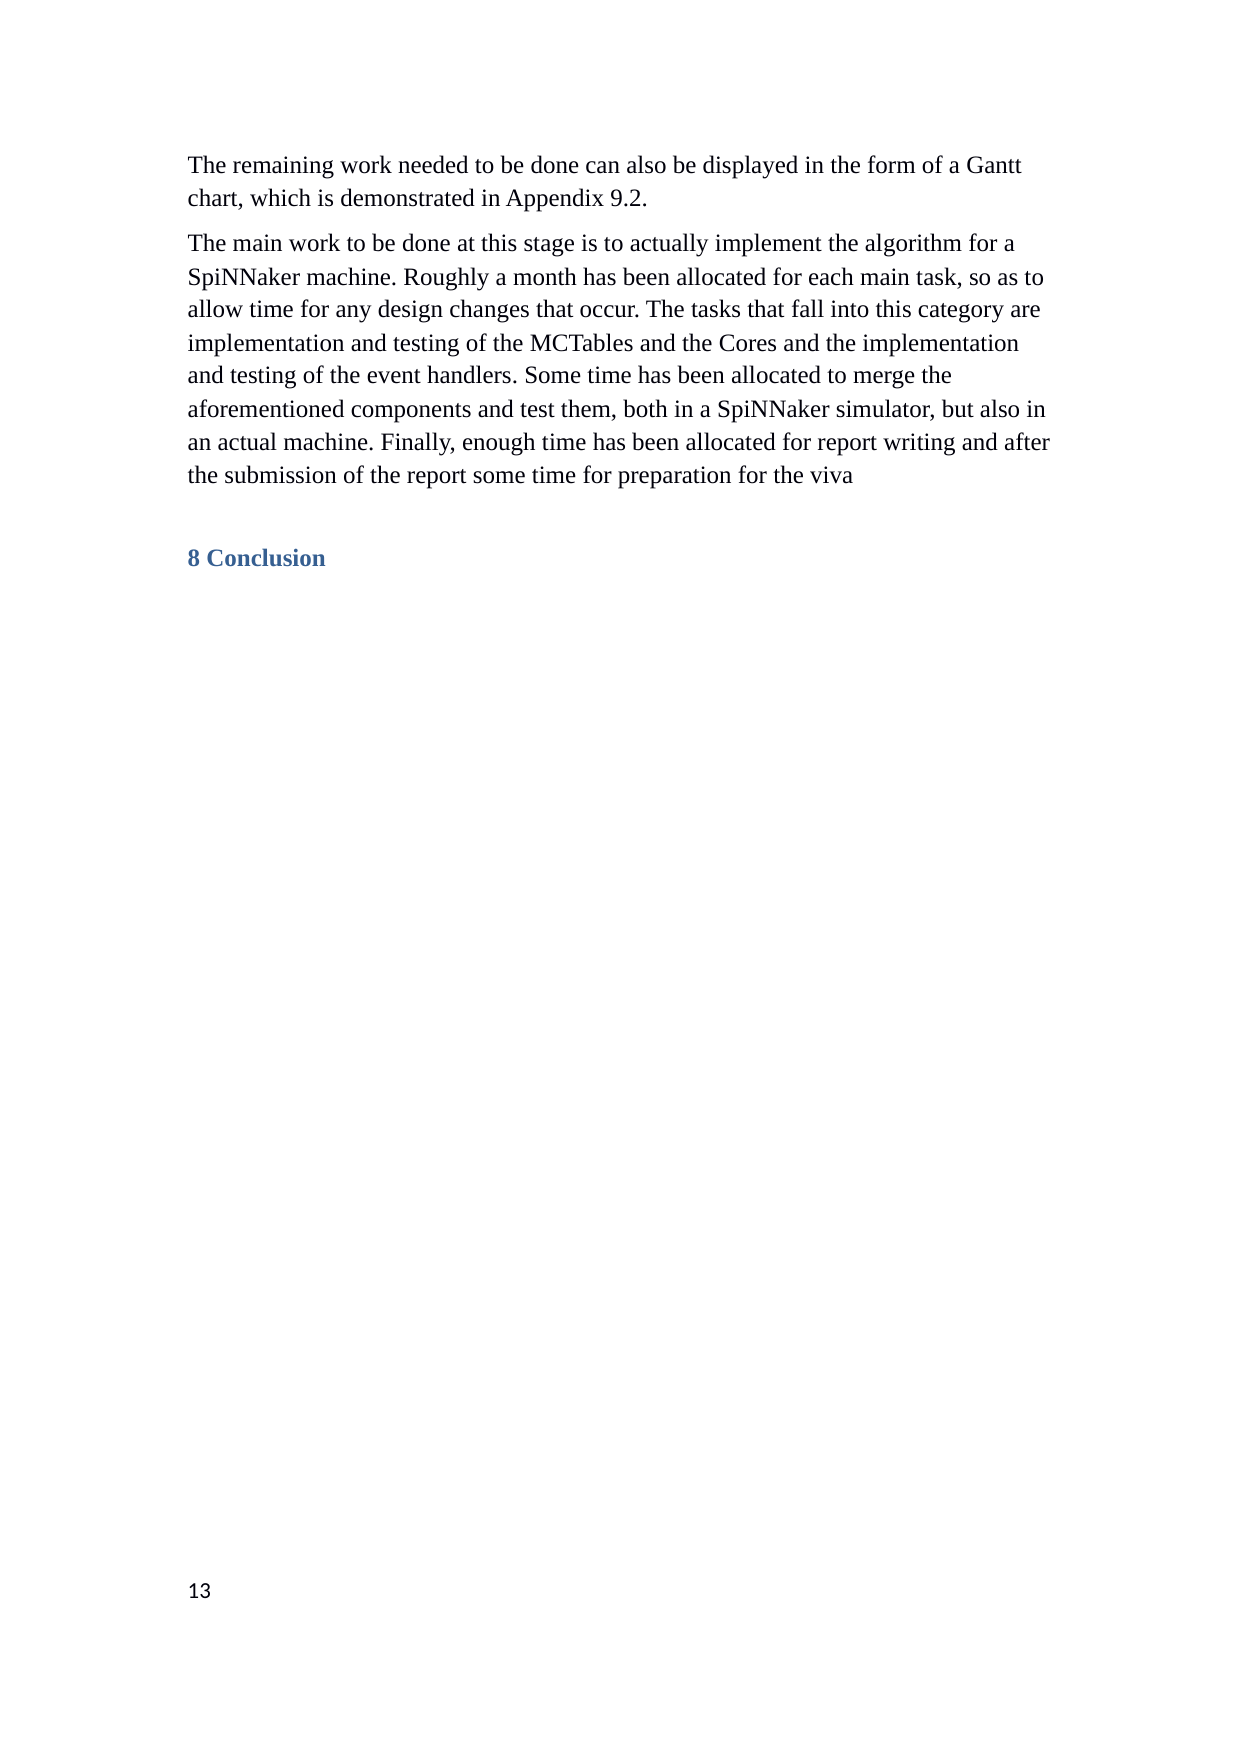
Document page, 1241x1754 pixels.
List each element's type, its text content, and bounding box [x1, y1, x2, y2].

text The remaining work needed to be done can also be displayed in the form of a Gantt chart, which is demonstrated in Appendix 9.2. [187, 150, 1053, 212]
subtitle 8 Conclusion [187, 543, 1053, 571]
text The main work to be done at this stage is to actually implement the algorithm for a SpiNNaker machine. Roughly a month has been allocated for each main task, so as to allow time for any design changes that occur. The tasks that fall into this category are implementation and testing of the MCTables and the Cores and the implementation and testing of the event handlers. Some time has been allocated to merge the aforementioned components and test them, both in a SpiNNaker simulator, but also in an actual machine. Finally, enough time has been allocated for report writing and after the submission of the report some time for preparation for the viva [187, 228, 1053, 488]
